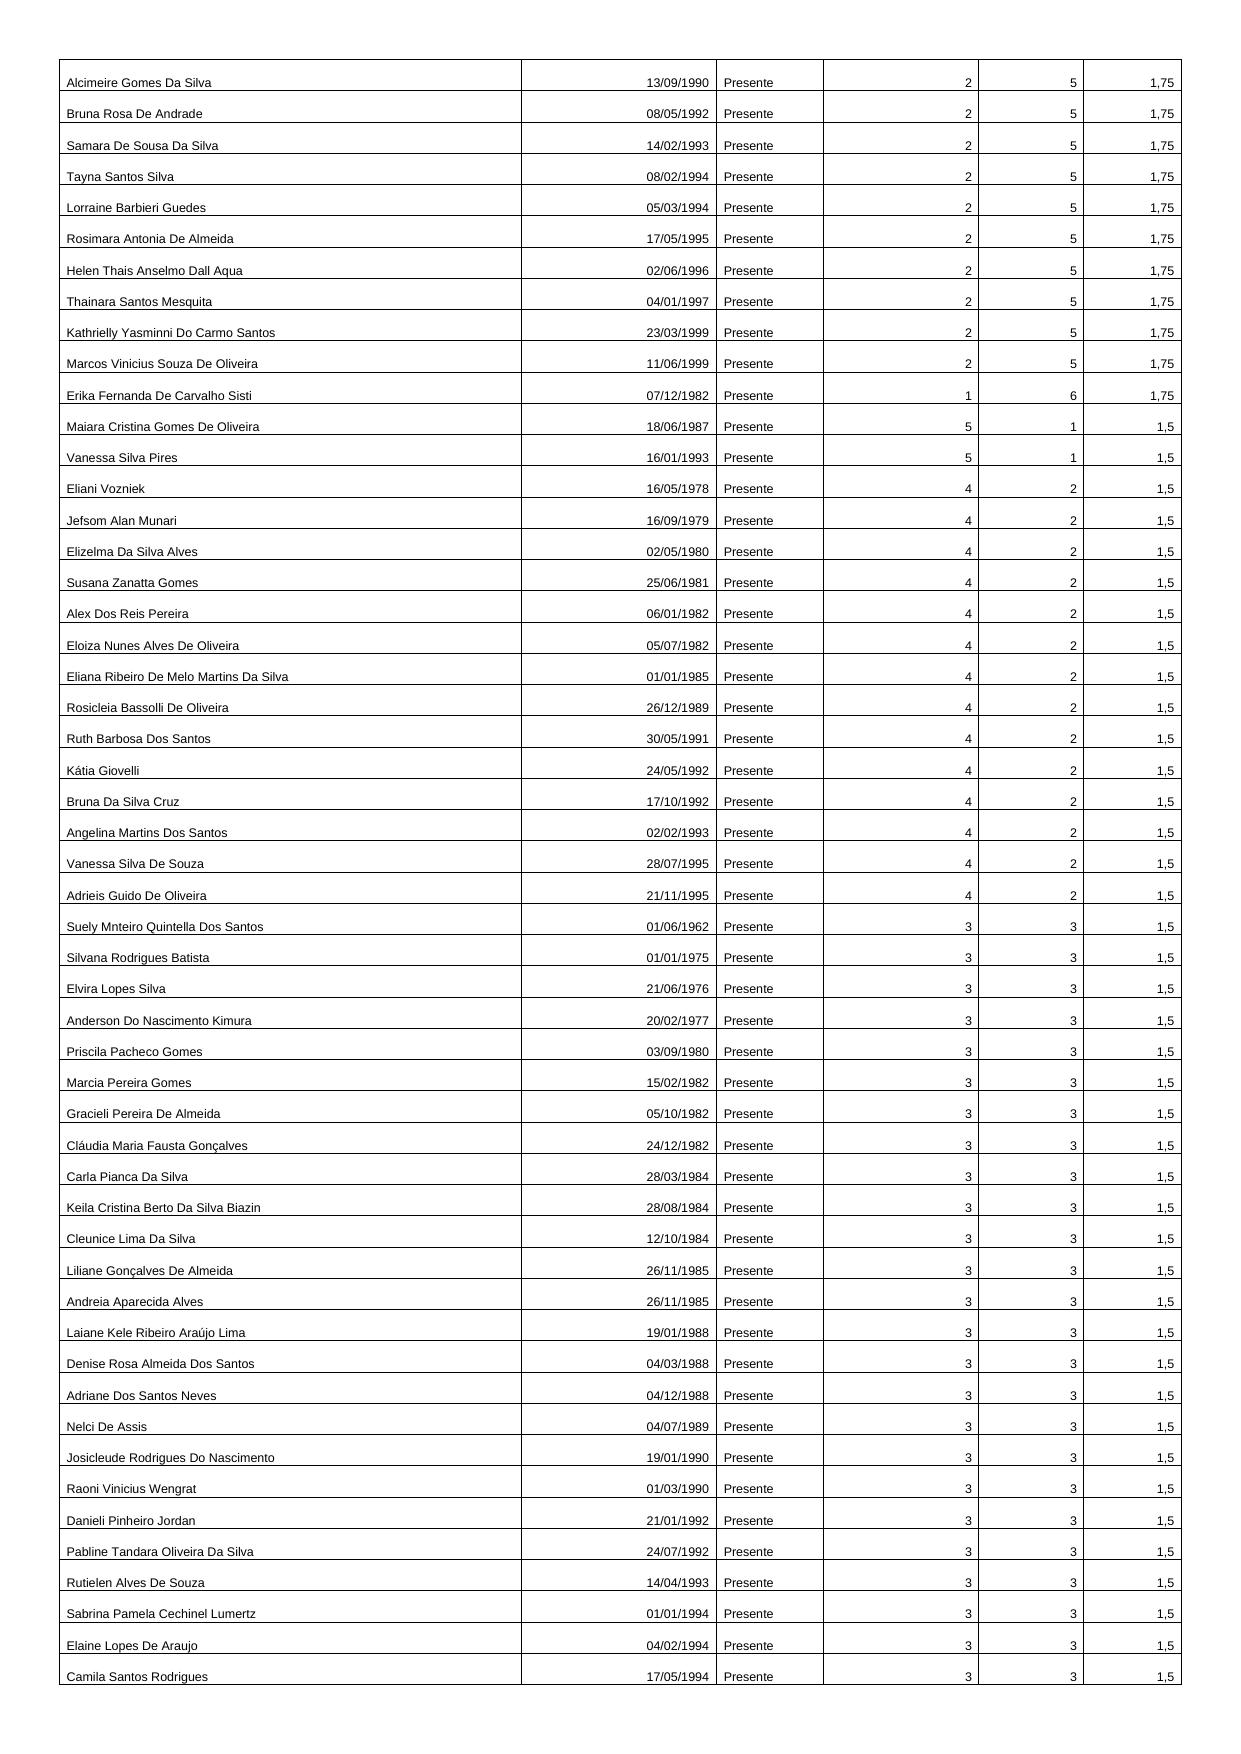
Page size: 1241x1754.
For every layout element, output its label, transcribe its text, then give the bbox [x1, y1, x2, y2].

table_cell Angelina Martins Dos Santos [60, 810, 521, 840]
table_cell Presente [717, 810, 823, 840]
table_cell 3 [824, 1216, 978, 1247]
table_cell 4 [824, 654, 978, 684]
table_cell Adriane Dos Santos Neves [60, 1373, 521, 1403]
table_cell 3 [824, 1279, 978, 1309]
table_cell Elvira Lopes Silva [60, 966, 521, 997]
table_cell 3 [979, 1654, 1083, 1684]
table_cell Bruna Rosa De Andrade [60, 91, 521, 122]
table_cell 5 [979, 91, 1083, 122]
table_cell 4 [824, 560, 978, 590]
table_cell Gracieli Pereira De Almeida [60, 1091, 521, 1122]
table_cell 1,5 [1084, 1435, 1181, 1465]
table_cell Presente [717, 779, 823, 809]
table_cell 04/01/1997 [522, 279, 716, 309]
table_cell 4 [824, 841, 978, 872]
table_cell 3 [979, 966, 1083, 997]
table_cell 3 [979, 1560, 1083, 1590]
table_cell 4 [824, 623, 978, 653]
table_cell 1,5 [1084, 1404, 1181, 1434]
table_cell 3 [824, 1466, 978, 1497]
table_cell Eloiza Nunes Alves De Oliveira [60, 623, 521, 653]
table_cell 3 [979, 1029, 1083, 1059]
table_cell Thainara Santos Mesquita [60, 279, 521, 309]
table_cell Presente [717, 91, 823, 122]
table_cell 1,75 [1084, 91, 1181, 122]
table_cell Presente [717, 279, 823, 309]
table_cell 1,5 [1084, 498, 1181, 528]
table_cell 21/01/1992 [522, 1498, 716, 1528]
table_cell Presente [717, 560, 823, 590]
table_cell 17/05/1994 [522, 1654, 716, 1684]
table_cell Vanessa Silva Pires [60, 435, 521, 465]
table_cell 01/03/1990 [522, 1466, 716, 1497]
table_cell 1,5 [1084, 810, 1181, 840]
table_cell Raoni Vinicius Wengrat [60, 1466, 521, 1497]
table_cell Kátia Giovelli [60, 748, 521, 778]
table_cell 2 [979, 623, 1083, 653]
table_cell 3 [979, 1123, 1083, 1153]
table_cell 1,75 [1084, 216, 1181, 247]
table_cell 2 [824, 154, 978, 184]
table_cell 1,75 [1084, 123, 1181, 153]
table_cell Presente [717, 748, 823, 778]
table_cell 1,5 [1084, 435, 1181, 465]
table_cell Presente [717, 529, 823, 559]
table_cell 05/03/1994 [522, 185, 716, 215]
table_cell 3 [979, 1404, 1083, 1434]
table_cell 02/02/1993 [522, 810, 716, 840]
table_cell 08/05/1992 [522, 91, 716, 122]
table_cell 28/03/1984 [522, 1154, 716, 1184]
table_cell Presente [717, 1623, 823, 1653]
table_cell 5 [979, 60, 1083, 90]
table_cell 1,5 [1084, 1529, 1181, 1559]
table_cell Laiane Kele Ribeiro Araújo Lima [60, 1310, 521, 1340]
table_cell Presente [717, 1466, 823, 1497]
table_cell Silvana Rodrigues Batista [60, 935, 521, 965]
table_cell Erika Fernanda De Carvalho Sisti [60, 373, 521, 403]
table_cell Elizelma Da Silva Alves [60, 529, 521, 559]
table_cell 20/02/1977 [522, 998, 716, 1028]
table_cell Maiara Cristina Gomes De Oliveira [60, 404, 521, 434]
table_cell Presente [717, 904, 823, 934]
table_cell 3 [824, 1560, 978, 1590]
table_cell Presente [717, 154, 823, 184]
table_cell 3 [824, 1341, 978, 1372]
table_cell 26/12/1989 [522, 685, 716, 715]
table_cell 16/05/1978 [522, 466, 716, 497]
table_cell 1,5 [1084, 1279, 1181, 1309]
table_cell 2 [824, 248, 978, 278]
table_cell 2 [824, 216, 978, 247]
table_cell 01/01/1975 [522, 935, 716, 965]
table_cell Presente [717, 185, 823, 215]
table_cell 28/08/1984 [522, 1185, 716, 1215]
table_cell 1 [979, 404, 1083, 434]
table_cell 1,5 [1084, 1091, 1181, 1122]
table_cell 25/06/1981 [522, 560, 716, 590]
table_cell Carla Pianca Da Silva [60, 1154, 521, 1184]
table_cell 1,5 [1084, 1466, 1181, 1497]
table_cell 3 [824, 1654, 978, 1684]
table_cell Presente [717, 935, 823, 965]
table_cell Presente [717, 216, 823, 247]
table_cell 3 [824, 966, 978, 997]
table_cell 28/07/1995 [522, 841, 716, 872]
table_cell 1,5 [1084, 1310, 1181, 1340]
table_cell 3 [979, 1373, 1083, 1403]
table_cell Presente [717, 310, 823, 340]
table_cell Helen Thais Anselmo Dall Aqua [60, 248, 521, 278]
table_cell 1 [824, 373, 978, 403]
table_cell 1,5 [1084, 904, 1181, 934]
table_cell Presente [717, 60, 823, 90]
table_cell 1,5 [1084, 748, 1181, 778]
table_cell 2 [824, 341, 978, 372]
table_cell Presente [717, 1310, 823, 1340]
table_cell 1,5 [1084, 560, 1181, 590]
table_cell Presente [717, 404, 823, 434]
table_cell 5 [979, 279, 1083, 309]
table_cell 1,5 [1084, 623, 1181, 653]
table_cell Presente [717, 1404, 823, 1434]
table_cell Presente [717, 1123, 823, 1153]
table_cell 3 [824, 1060, 978, 1090]
table_cell 1,5 [1084, 1373, 1181, 1403]
table_cell Presente [717, 1529, 823, 1559]
table_cell Rosimara Antonia De Almeida [60, 216, 521, 247]
table_cell 19/01/1990 [522, 1435, 716, 1465]
table_cell 1,5 [1084, 1154, 1181, 1184]
table_cell 3 [824, 1623, 978, 1653]
table_cell Andreia Aparecida Alves [60, 1279, 521, 1309]
table_cell 2 [979, 498, 1083, 528]
table_cell Lorraine Barbieri Guedes [60, 185, 521, 215]
table_cell 5 [979, 248, 1083, 278]
table_cell 18/06/1987 [522, 404, 716, 434]
table_cell Presente [717, 1060, 823, 1090]
table_cell 2 [979, 529, 1083, 559]
table_cell Presente [717, 1248, 823, 1278]
table_cell 1,5 [1084, 1248, 1181, 1278]
table_cell 5 [979, 341, 1083, 372]
table_cell Presente [717, 248, 823, 278]
table_cell 3 [979, 1248, 1083, 1278]
table_cell 3 [979, 1591, 1083, 1622]
table_cell 1,5 [1084, 685, 1181, 715]
table_cell 4 [824, 873, 978, 903]
table_cell Suely Mnteiro Quintella Dos Santos [60, 904, 521, 934]
table_cell 16/01/1993 [522, 435, 716, 465]
table_cell 1,75 [1084, 60, 1181, 90]
table_cell Presente [717, 435, 823, 465]
table_cell 4 [824, 779, 978, 809]
table_cell Liliane Gonçalves De Almeida [60, 1248, 521, 1278]
table_cell Presente [717, 1091, 823, 1122]
table_cell 2 [824, 310, 978, 340]
table_cell 3 [824, 1029, 978, 1059]
table_cell 2 [979, 654, 1083, 684]
table_cell 3 [979, 1216, 1083, 1247]
table_cell Sabrina Pamela Cechinel Lumertz [60, 1591, 521, 1622]
table_cell 17/10/1992 [522, 779, 716, 809]
table_cell Presente [717, 591, 823, 622]
table_cell Presente [717, 1373, 823, 1403]
table_cell Presente [717, 498, 823, 528]
table_cell Presente [717, 685, 823, 715]
table_cell 3 [979, 1060, 1083, 1090]
table_cell 4 [824, 748, 978, 778]
table_cell 3 [824, 1529, 978, 1559]
table_cell 2 [824, 60, 978, 90]
table_cell 3 [979, 904, 1083, 934]
table_cell 1,5 [1084, 1185, 1181, 1215]
table_cell Presente [717, 1498, 823, 1528]
table_cell Kathrielly Yasminni Do Carmo Santos [60, 310, 521, 340]
table_cell 04/03/1988 [522, 1341, 716, 1372]
table_cell 2 [979, 591, 1083, 622]
table_cell 1,5 [1084, 1123, 1181, 1153]
table_cell 2 [979, 748, 1083, 778]
table_cell Presente [717, 1185, 823, 1215]
table_cell 5 [979, 185, 1083, 215]
table_cell 1,5 [1084, 1498, 1181, 1528]
table_cell 12/10/1984 [522, 1216, 716, 1247]
table_cell 1,5 [1084, 1029, 1181, 1059]
table_cell 1,75 [1084, 154, 1181, 184]
table_cell 4 [824, 716, 978, 747]
table_cell Vanessa Silva De Souza [60, 841, 521, 872]
table_cell Presente [717, 1216, 823, 1247]
table_cell 3 [824, 1591, 978, 1622]
table_cell Presente [717, 1279, 823, 1309]
table_cell 1,5 [1084, 998, 1181, 1028]
table_cell 3 [979, 1498, 1083, 1528]
table_cell 3 [824, 998, 978, 1028]
table_cell 1,5 [1084, 1654, 1181, 1684]
table_cell 1,75 [1084, 373, 1181, 403]
table_cell 3 [824, 935, 978, 965]
table_cell Jefsom Alan Munari [60, 498, 521, 528]
table_cell 1,5 [1084, 529, 1181, 559]
table_cell 1,5 [1084, 1060, 1181, 1090]
table_cell 1,5 [1084, 716, 1181, 747]
table_cell 14/04/1993 [522, 1560, 716, 1590]
table_cell 23/03/1999 [522, 310, 716, 340]
table_cell 01/01/1994 [522, 1591, 716, 1622]
table_cell Presente [717, 873, 823, 903]
table_cell Susana Zanatta Gomes [60, 560, 521, 590]
table_cell 26/11/1985 [522, 1279, 716, 1309]
table_cell 3 [979, 1279, 1083, 1309]
table_cell Presente [717, 341, 823, 372]
table_cell Presente [717, 998, 823, 1028]
table_cell 2 [979, 873, 1083, 903]
table_cell 1,75 [1084, 185, 1181, 215]
table_cell 3 [979, 1091, 1083, 1122]
table_cell 3 [979, 1623, 1083, 1653]
table_cell 1,5 [1084, 779, 1181, 809]
table_cell 1,75 [1084, 248, 1181, 278]
table_cell 2 [979, 841, 1083, 872]
table_cell 4 [824, 466, 978, 497]
table_cell Rutielen Alves De Souza [60, 1560, 521, 1590]
table_cell 3 [824, 1435, 978, 1465]
table_cell 26/11/1985 [522, 1248, 716, 1278]
table_cell 24/12/1982 [522, 1123, 716, 1153]
table_cell Presente [717, 123, 823, 153]
table_cell Nelci De Assis [60, 1404, 521, 1434]
table_cell 21/06/1976 [522, 966, 716, 997]
table_cell 15/02/1982 [522, 1060, 716, 1090]
table_cell 1,75 [1084, 279, 1181, 309]
table_cell 11/06/1999 [522, 341, 716, 372]
table_cell 21/11/1995 [522, 873, 716, 903]
table_cell 17/05/1995 [522, 216, 716, 247]
table_cell 1,5 [1084, 654, 1181, 684]
table_cell 30/05/1991 [522, 716, 716, 747]
table_cell Marcos Vinicius Souza De Oliveira [60, 341, 521, 372]
table_cell Anderson Do Nascimento Kimura [60, 998, 521, 1028]
table_cell 4 [824, 498, 978, 528]
table_cell 19/01/1988 [522, 1310, 716, 1340]
table_cell 1,5 [1084, 404, 1181, 434]
table_cell Presente [717, 654, 823, 684]
table_cell 6 [979, 373, 1083, 403]
table_cell 1,5 [1084, 1341, 1181, 1372]
table_cell 04/12/1988 [522, 1373, 716, 1403]
table_cell 1,5 [1084, 1591, 1181, 1622]
table_cell 3 [979, 1341, 1083, 1372]
table_cell 2 [824, 279, 978, 309]
table_cell 1,5 [1084, 1623, 1181, 1653]
table_cell 13/09/1990 [522, 60, 716, 90]
table_cell Presente [717, 623, 823, 653]
table_cell 1 [979, 435, 1083, 465]
table_cell 2 [824, 123, 978, 153]
table_cell 5 [824, 435, 978, 465]
table_cell 3 [824, 1373, 978, 1403]
table_cell 2 [979, 685, 1083, 715]
table_cell 3 [824, 1123, 978, 1153]
table_cell 5 [979, 154, 1083, 184]
table_cell 1,5 [1084, 841, 1181, 872]
table_cell 4 [824, 591, 978, 622]
table_cell 05/10/1982 [522, 1091, 716, 1122]
table_cell Presente [717, 1560, 823, 1590]
table_cell 3 [979, 1435, 1083, 1465]
table_cell Presente [717, 1029, 823, 1059]
table_cell Presente [717, 1341, 823, 1372]
table_cell Elaine Lopes De Araujo [60, 1623, 521, 1653]
table_cell 03/09/1980 [522, 1029, 716, 1059]
table_cell Pabline Tandara Oliveira Da Silva [60, 1529, 521, 1559]
table_cell Presente [717, 1654, 823, 1684]
table_cell Alex Dos Reis Pereira [60, 591, 521, 622]
table_cell 1,75 [1084, 341, 1181, 372]
table_cell 04/02/1994 [522, 1623, 716, 1653]
table_cell Rosicleia Bassolli De Oliveira [60, 685, 521, 715]
table_cell 1,5 [1084, 873, 1181, 903]
table_cell 04/07/1989 [522, 1404, 716, 1434]
table_cell Samara De Sousa Da Silva [60, 123, 521, 153]
table_cell 3 [824, 1091, 978, 1122]
table_cell 5 [979, 123, 1083, 153]
table_cell 2 [979, 779, 1083, 809]
table_cell 3 [824, 1498, 978, 1528]
table_cell Danieli Pinheiro Jordan [60, 1498, 521, 1528]
table_cell Alcimeire Gomes Da Silva [60, 60, 521, 90]
table_cell 1,5 [1084, 466, 1181, 497]
table_cell 3 [824, 1310, 978, 1340]
table_cell 2 [979, 560, 1083, 590]
table_cell 3 [824, 904, 978, 934]
table_cell 3 [979, 935, 1083, 965]
table_cell 02/06/1996 [522, 248, 716, 278]
table_cell Priscila Pacheco Gomes [60, 1029, 521, 1059]
table_cell 01/01/1985 [522, 654, 716, 684]
table_cell 2 [979, 810, 1083, 840]
table_cell Denise Rosa Almeida Dos Santos [60, 1341, 521, 1372]
table_cell Eliani Vozniek [60, 466, 521, 497]
table_cell Presente [717, 841, 823, 872]
table_cell Presente [717, 1154, 823, 1184]
table_cell 05/07/1982 [522, 623, 716, 653]
table_cell 4 [824, 810, 978, 840]
table_cell 4 [824, 529, 978, 559]
table_cell 06/01/1982 [522, 591, 716, 622]
table_cell Camila Santos Rodrigues [60, 1654, 521, 1684]
table_cell Tayna Santos Silva [60, 154, 521, 184]
table_cell Eliana Ribeiro De Melo Martins Da Silva [60, 654, 521, 684]
table_cell 3 [979, 998, 1083, 1028]
table_cell 3 [979, 1529, 1083, 1559]
table_cell Presente [717, 966, 823, 997]
table_cell Cleunice Lima Da Silva [60, 1216, 521, 1247]
table_cell 3 [979, 1466, 1083, 1497]
table_cell Marcia Pereira Gomes [60, 1060, 521, 1090]
table_cell 1,5 [1084, 966, 1181, 997]
table_cell Keila Cristina Berto Da Silva Biazin [60, 1185, 521, 1215]
table_cell Presente [717, 373, 823, 403]
table_cell 14/02/1993 [522, 123, 716, 153]
table_cell 08/02/1994 [522, 154, 716, 184]
table_cell 07/12/1982 [522, 373, 716, 403]
table_cell Ruth Barbosa Dos Santos [60, 716, 521, 747]
table_cell Josicleude Rodrigues Do Nascimento [60, 1435, 521, 1465]
table_cell 3 [824, 1154, 978, 1184]
table_cell Adrieis Guido De Oliveira [60, 873, 521, 903]
table_cell 3 [979, 1185, 1083, 1215]
table_cell 2 [824, 185, 978, 215]
table_cell 3 [824, 1404, 978, 1434]
table_cell 24/05/1992 [522, 748, 716, 778]
table_cell Cláudia Maria Fausta Gonçalves [60, 1123, 521, 1153]
table_cell 2 [979, 466, 1083, 497]
table_cell 3 [979, 1154, 1083, 1184]
table_cell 2 [979, 716, 1083, 747]
table_cell 3 [824, 1248, 978, 1278]
table_cell 1,5 [1084, 1216, 1181, 1247]
table_cell Bruna Da Silva Cruz [60, 779, 521, 809]
table_cell 24/07/1992 [522, 1529, 716, 1559]
table_cell 5 [979, 216, 1083, 247]
table_cell 4 [824, 685, 978, 715]
table_cell Presente [717, 1435, 823, 1465]
table_cell 1,5 [1084, 1560, 1181, 1590]
table_cell 02/05/1980 [522, 529, 716, 559]
table_cell 01/06/1962 [522, 904, 716, 934]
table_cell Presente [717, 716, 823, 747]
table_cell 1,5 [1084, 591, 1181, 622]
table_cell 1,5 [1084, 935, 1181, 965]
table_cell 3 [824, 1185, 978, 1215]
table_cell 2 [824, 91, 978, 122]
table_cell Presente [717, 466, 823, 497]
table_cell 5 [824, 404, 978, 434]
table_cell 1,75 [1084, 310, 1181, 340]
table_cell 16/09/1979 [522, 498, 716, 528]
table_cell 3 [979, 1310, 1083, 1340]
table_cell 5 [979, 310, 1083, 340]
table_cell Presente [717, 1591, 823, 1622]
